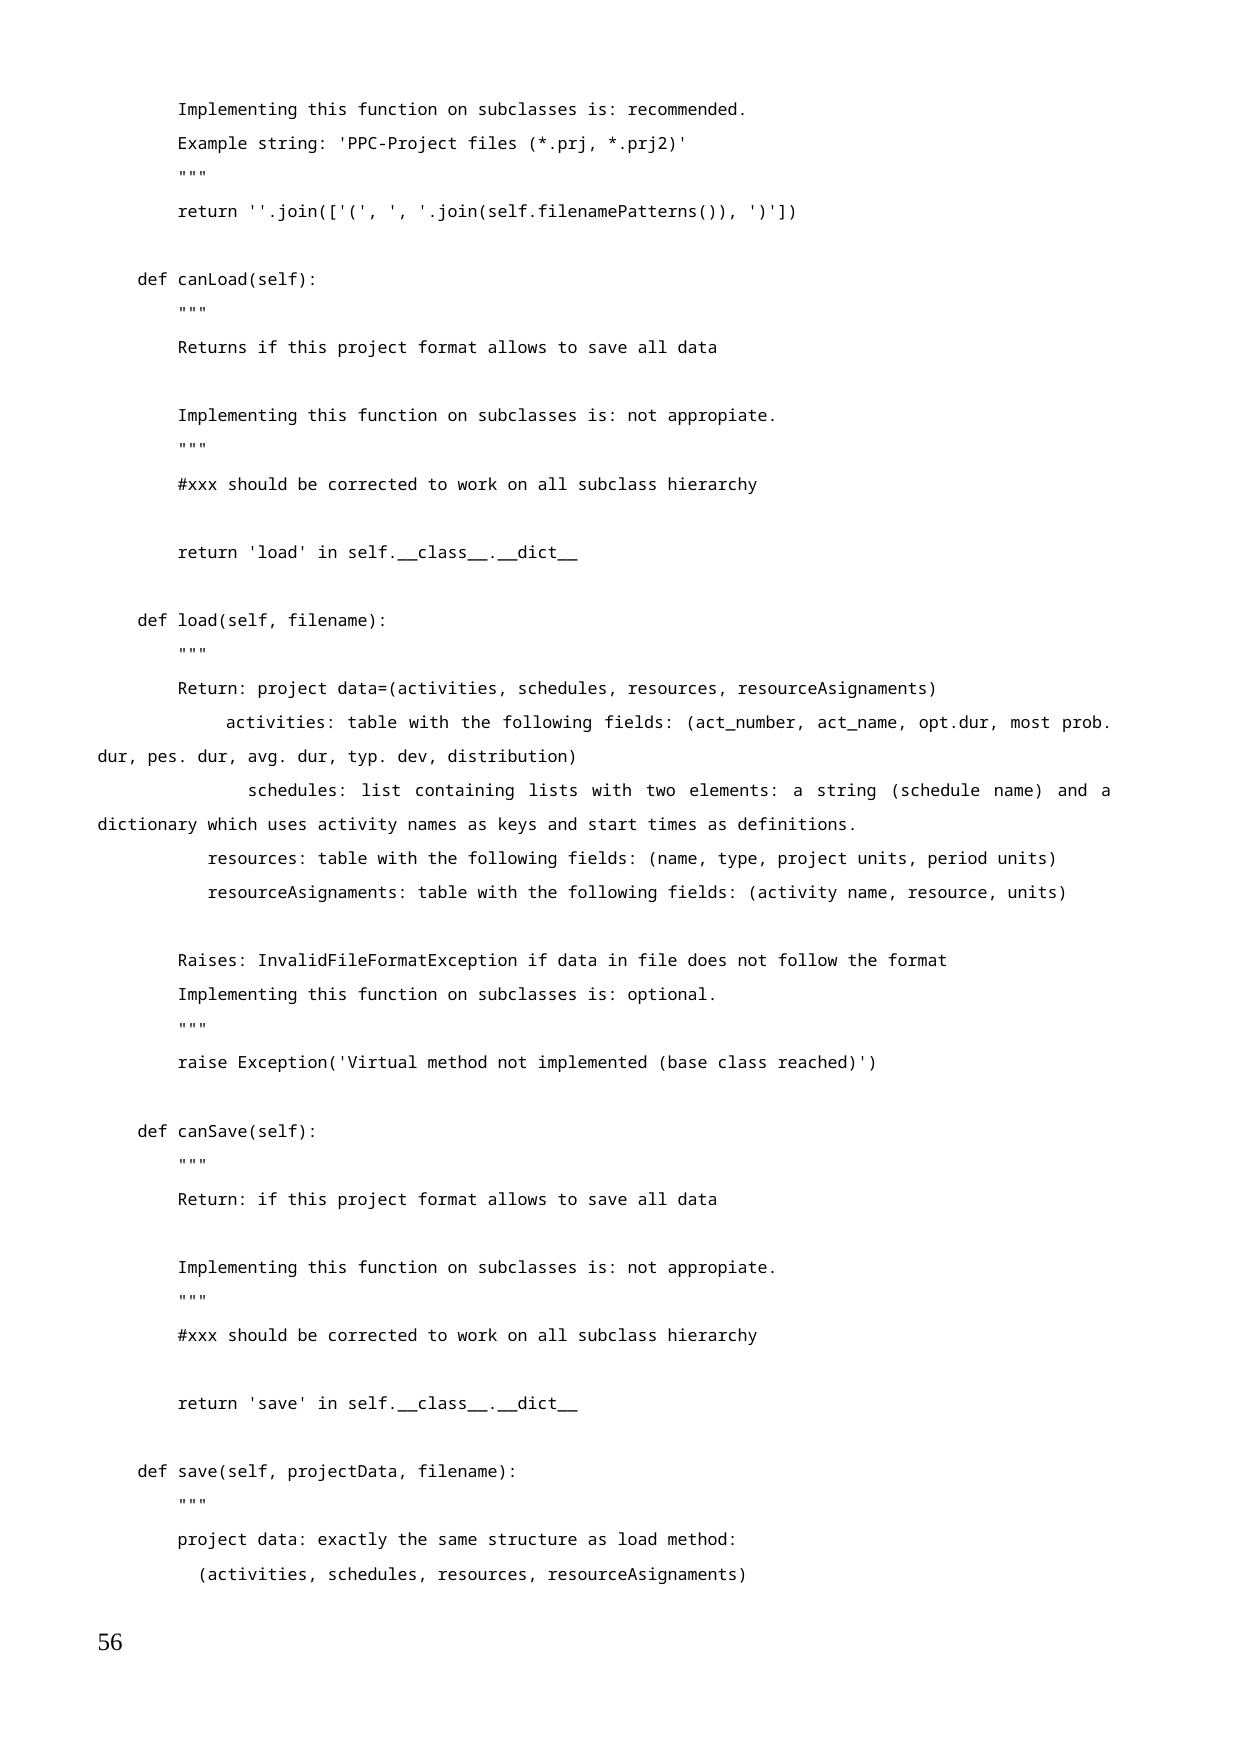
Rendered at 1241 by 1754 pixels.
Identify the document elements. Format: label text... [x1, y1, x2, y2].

text """ [97, 642, 1113, 665]
text def load(self, filename): [97, 608, 1113, 631]
text def canLoad(self): [97, 268, 1113, 290]
text """ [97, 438, 1113, 461]
text """ [97, 1017, 1113, 1040]
text Implementing this function on subclasses is: not appropiate. [97, 1256, 1113, 1278]
text resources: table with the following fields: (name, type, project units, period units) [97, 847, 1113, 869]
text #xxx should be corrected to work on all subclass hierarchy [97, 472, 1113, 495]
text Returns if this project format allows to save all data [97, 336, 1113, 358]
text Return: project data=(activities, schedules, resources, resourceAsignaments) [97, 676, 1113, 699]
text Raises: InvalidFileFormatException if data in file does not follow the format [97, 949, 1113, 972]
text Return: if this project format allows to save all data [97, 1187, 1113, 1210]
text return 'save' in self.__class__.__dict__ [97, 1392, 1113, 1414]
text schedules: list containing lists with two elements: a string (schedule name) and a dictionary which uses activity names as keys and start times as definitions. [97, 779, 1113, 835]
text """ [97, 1153, 1113, 1176]
text #xxx should be corrected to work on all subclass hierarchy [97, 1324, 1113, 1346]
text Implementing this function on subclasses is: recommended. [97, 97, 1113, 120]
text def canSave(self): [97, 1119, 1113, 1142]
text """ [97, 1289, 1113, 1312]
text (activities, schedules, resources, resourceAsignaments) [97, 1562, 1113, 1585]
text def save(self, projectData, filename): [97, 1460, 1113, 1483]
text Example string: 'PPC-Project files (*.prj, *.prj2)' [97, 131, 1113, 154]
text activities: table with the following fields: (act_number, act_name, opt.dur, most prob. dur, pes. dur, avg. dur, typ. dev, distribution) [97, 711, 1113, 767]
text project data: exactly the same structure as load method: [97, 1528, 1113, 1551]
text """ [97, 1494, 1113, 1517]
text raise Exception('Virtual method not implemented (base class reached)') [97, 1051, 1113, 1074]
text Implementing this function on subclasses is: optional. [97, 983, 1113, 1006]
text return 'load' in self.__class__.__dict__ [97, 540, 1113, 563]
text resourceAsignaments: table with the following fields: (activity name, resource, units) [97, 881, 1113, 903]
text Implementing this function on subclasses is: not appropiate. [97, 404, 1113, 427]
text """ [97, 302, 1113, 324]
text return ''.join(['(', ', '.join(self.filenamePatterns()), ')']) [97, 199, 1113, 222]
text """ [97, 166, 1113, 188]
